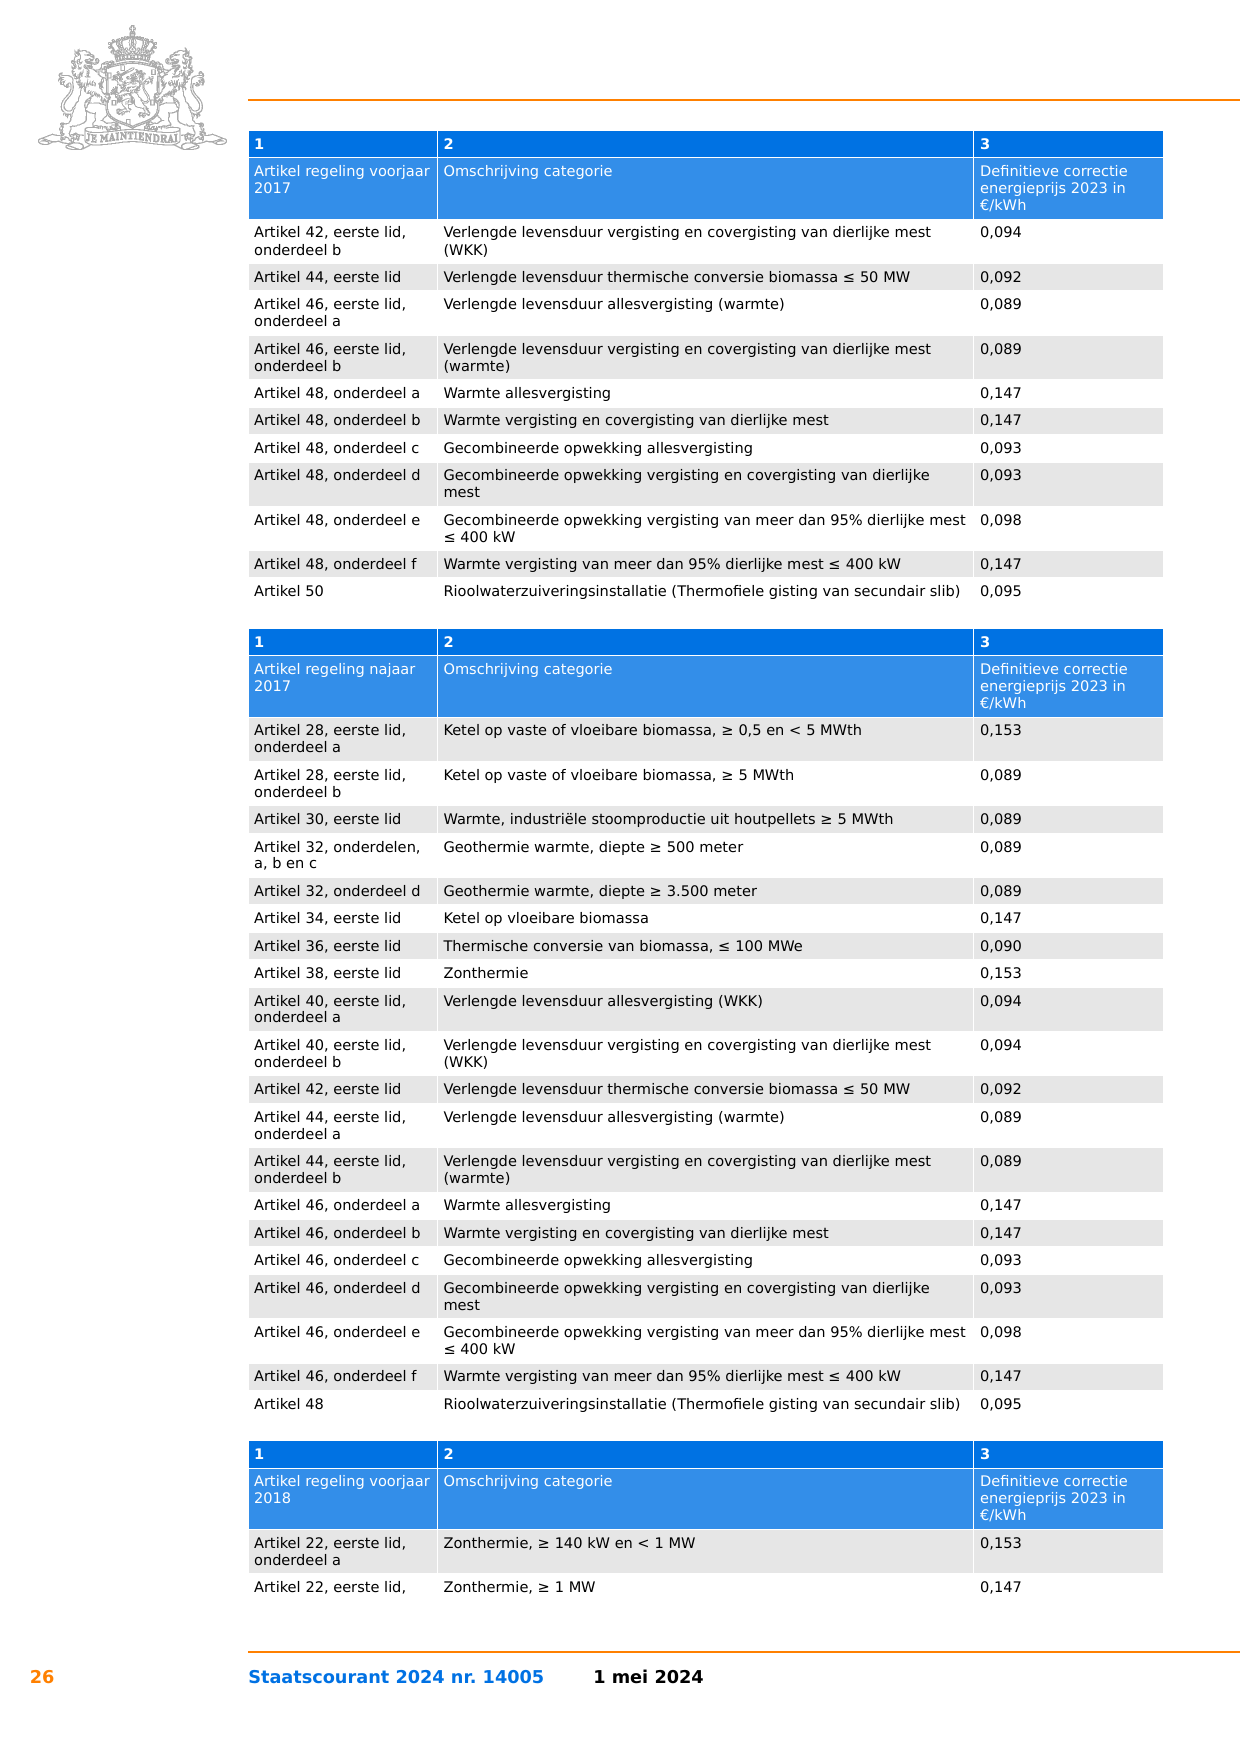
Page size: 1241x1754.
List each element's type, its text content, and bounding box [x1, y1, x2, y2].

table_cell Warmte allesvergisting [438, 1193, 973, 1219]
table_cell 0,147 [974, 1574, 1163, 1601]
table_cell Artikel 36, eerste lid [249, 933, 437, 959]
table_cell 0,092 [974, 1076, 1163, 1103]
table_header 2 [438, 1441, 973, 1468]
table_cell Omschrijving categorie [438, 656, 973, 717]
table_cell 0,090 [974, 933, 1163, 959]
table_cell Rioolwaterzuiveringsinstallatie (Thermofiele gisting van secundair slib) [438, 579, 973, 605]
table_cell Artikel 46, eerste lid, onderdeel a [249, 291, 437, 335]
table_cell Ketel op vaste of vloeibare biomassa, ≥ 5 MWth [438, 762, 973, 805]
table_cell 0,098 [974, 507, 1163, 550]
table_cell Artikel regeling najaar 2017 [249, 656, 437, 717]
table_cell 0,089 [974, 878, 1163, 904]
table_cell Ketel op vaste of vloeibare biomassa, ≥ 0,5 en < 5 MWth [438, 718, 973, 761]
table_cell Artikel 44, eerste lid [249, 264, 437, 290]
table_cell Artikel 40, eerste lid, onderdeel b [249, 1032, 437, 1075]
table_cell Artikel 46, onderdeel e [249, 1319, 437, 1362]
table_cell Artikel 32, onderdeel d [249, 878, 437, 904]
table_cell Artikel 46, eerste lid, onderdeel b [249, 336, 437, 379]
table_cell Definitieve correctie energieprijs 2023 in €/kWh [974, 1469, 1163, 1529]
table_cell Artikel 48, onderdeel b [249, 408, 437, 434]
table_cell Warmte vergisting en covergisting van dierlijke mest [438, 1220, 973, 1246]
table_cell 0,147 [974, 1364, 1163, 1390]
table_cell 0,147 [974, 380, 1163, 407]
table_cell 0,095 [974, 1391, 1163, 1417]
table_cell Omschrijving categorie [438, 158, 973, 219]
table_header 1 [249, 629, 437, 655]
table_cell Zonthermie [438, 960, 973, 987]
table_cell Artikel 30, eerste lid [249, 806, 437, 833]
table_cell Artikel 32, onderdelen, a, b en c [249, 834, 437, 877]
table_cell Gecombineerde opwekking vergisting en covergisting van dierlijke mest [438, 1275, 973, 1318]
table_cell Zonthermie, ≥ 140 kW en < 1 MW [438, 1530, 973, 1573]
table_cell 0,093 [974, 435, 1163, 461]
table_cell Ketel op vloeibare biomassa [438, 906, 973, 932]
table_cell Verlengde levensduur vergisting en covergisting van dierlijke mest (WKK) [438, 1032, 973, 1075]
table_cell 0,092 [974, 264, 1163, 290]
table_cell Artikel regeling voorjaar 2018 [249, 1469, 437, 1529]
table_cell 0,093 [974, 463, 1163, 506]
table_cell 0,089 [974, 762, 1163, 805]
table_cell 0,089 [974, 1104, 1163, 1147]
table_cell Gecombineerde opwekking vergisting en covergisting van dierlijke mest [438, 463, 973, 506]
table_cell 0,147 [974, 1220, 1163, 1246]
table_cell 0,094 [974, 1032, 1163, 1075]
table_cell Warmte vergisting van meer dan 95% dierlijke mest ≤ 400 kW [438, 551, 973, 577]
table_cell Definitieve correctie energieprijs 2023 in €/kWh [974, 656, 1163, 717]
table_cell 0,098 [974, 1319, 1163, 1362]
table_header 3 [974, 629, 1163, 655]
table_cell Artikel 22, eerste lid, onderdeel a [249, 1530, 437, 1573]
table_cell Artikel 48, onderdeel c [249, 435, 437, 461]
table_cell Artikel 48, onderdeel a [249, 380, 437, 407]
table_cell Gecombineerde opwekking allesvergisting [438, 1248, 973, 1274]
table_cell 0,094 [974, 988, 1163, 1031]
table_cell 0,089 [974, 806, 1163, 833]
table_cell Artikel 48, onderdeel f [249, 551, 437, 577]
table_header 2 [438, 131, 973, 157]
table_header 1 [249, 131, 437, 157]
table_header 1 [249, 1441, 437, 1468]
table_cell Definitieve correctie energieprijs 2023 in €/kWh [974, 158, 1163, 219]
table_cell Artikel 38, eerste lid [249, 960, 437, 987]
table_cell Artikel 42, eerste lid, onderdeel b [249, 220, 437, 263]
table_cell Artikel 40, eerste lid, onderdeel a [249, 988, 437, 1031]
table_cell 0,089 [974, 1148, 1163, 1192]
table_cell Verlengde levensduur vergisting en covergisting van dierlijke mest (warmte) [438, 336, 973, 379]
table_cell Zonthermie, ≥ 1 MW [438, 1574, 973, 1601]
table_cell Artikel 48 [249, 1391, 437, 1417]
table_cell Verlengde levensduur allesvergisting (warmte) [438, 1104, 973, 1147]
table_cell 0,147 [974, 1193, 1163, 1219]
table_header 3 [974, 1441, 1163, 1468]
table_cell Warmte vergisting van meer dan 95% dierlijke mest ≤ 400 kW [438, 1364, 973, 1390]
table_cell 0,147 [974, 551, 1163, 577]
table_cell 0,089 [974, 291, 1163, 335]
table_cell Artikel 22, eerste lid, [249, 1574, 437, 1601]
table_cell Artikel 44, eerste lid, onderdeel b [249, 1148, 437, 1192]
table_cell Artikel regeling voorjaar 2017 [249, 158, 437, 219]
table_cell 0,147 [974, 906, 1163, 932]
table_cell Verlengde levensduur allesvergisting (WKK) [438, 988, 973, 1031]
table_cell Warmte allesvergisting [438, 380, 973, 407]
table_cell Artikel 44, eerste lid, onderdeel a [249, 1104, 437, 1147]
table_cell Geothermie warmte, diepte ≥ 3.500 meter [438, 878, 973, 904]
table_cell 0,147 [974, 408, 1163, 434]
table_cell Artikel 46, onderdeel c [249, 1248, 437, 1274]
table_cell Verlengde levensduur allesvergisting (warmte) [438, 291, 973, 335]
table_cell 0,089 [974, 336, 1163, 379]
table_cell Artikel 46, onderdeel b [249, 1220, 437, 1246]
table_cell 0,093 [974, 1248, 1163, 1274]
picture [38, 25, 227, 150]
table_cell Artikel 46, onderdeel f [249, 1364, 437, 1390]
table_header 2 [438, 629, 973, 655]
table_cell Artikel 50 [249, 579, 437, 605]
table_cell Artikel 46, onderdeel a [249, 1193, 437, 1219]
table_cell Warmte, industriële stoomproductie uit houtpellets ≥ 5 MWth [438, 806, 973, 833]
table_cell 0,095 [974, 579, 1163, 605]
table_cell Verlengde levensduur vergisting en covergisting van dierlijke mest (warmte) [438, 1148, 973, 1192]
table_cell Artikel 28, eerste lid, onderdeel b [249, 762, 437, 805]
table_cell Warmte vergisting en covergisting van dierlijke mest [438, 408, 973, 434]
table_cell Artikel 48, onderdeel d [249, 463, 437, 506]
table_cell Thermische conversie van biomassa, ≤ 100 MWe [438, 933, 973, 959]
table_cell 0,153 [974, 960, 1163, 987]
table_cell 0,153 [974, 718, 1163, 761]
table_cell Gecombineerde opwekking vergisting van meer dan 95% dierlijke mest ≤ 400 kW [438, 1319, 973, 1362]
table_header 3 [974, 131, 1163, 157]
table_cell Geothermie warmte, diepte ≥ 500 meter [438, 834, 973, 877]
table_cell 0,093 [974, 1275, 1163, 1318]
table_cell Artikel 48, onderdeel e [249, 507, 437, 550]
table_cell Artikel 34, eerste lid [249, 906, 437, 932]
table_cell Verlengde levensduur vergisting en covergisting van dierlijke mest (WKK) [438, 220, 973, 263]
table_cell 0,089 [974, 834, 1163, 877]
table_cell Verlengde levensduur thermische conversie biomassa ≤ 50 MW [438, 1076, 973, 1103]
table_cell Artikel 28, eerste lid, onderdeel a [249, 718, 437, 761]
table_cell Verlengde levensduur thermische conversie biomassa ≤ 50 MW [438, 264, 973, 290]
table_cell Gecombineerde opwekking allesvergisting [438, 435, 973, 461]
table_cell Rioolwaterzuiveringsinstallatie (Thermofiele gisting van secundair slib) [438, 1391, 973, 1417]
table_cell Artikel 46, onderdeel d [249, 1275, 437, 1318]
table_cell 0,153 [974, 1530, 1163, 1573]
table_cell Gecombineerde opwekking vergisting van meer dan 95% dierlijke mest ≤ 400 kW [438, 507, 973, 550]
table_cell Omschrijving categorie [438, 1469, 973, 1529]
table_cell Artikel 42, eerste lid [249, 1076, 437, 1103]
table_cell 0,094 [974, 220, 1163, 263]
